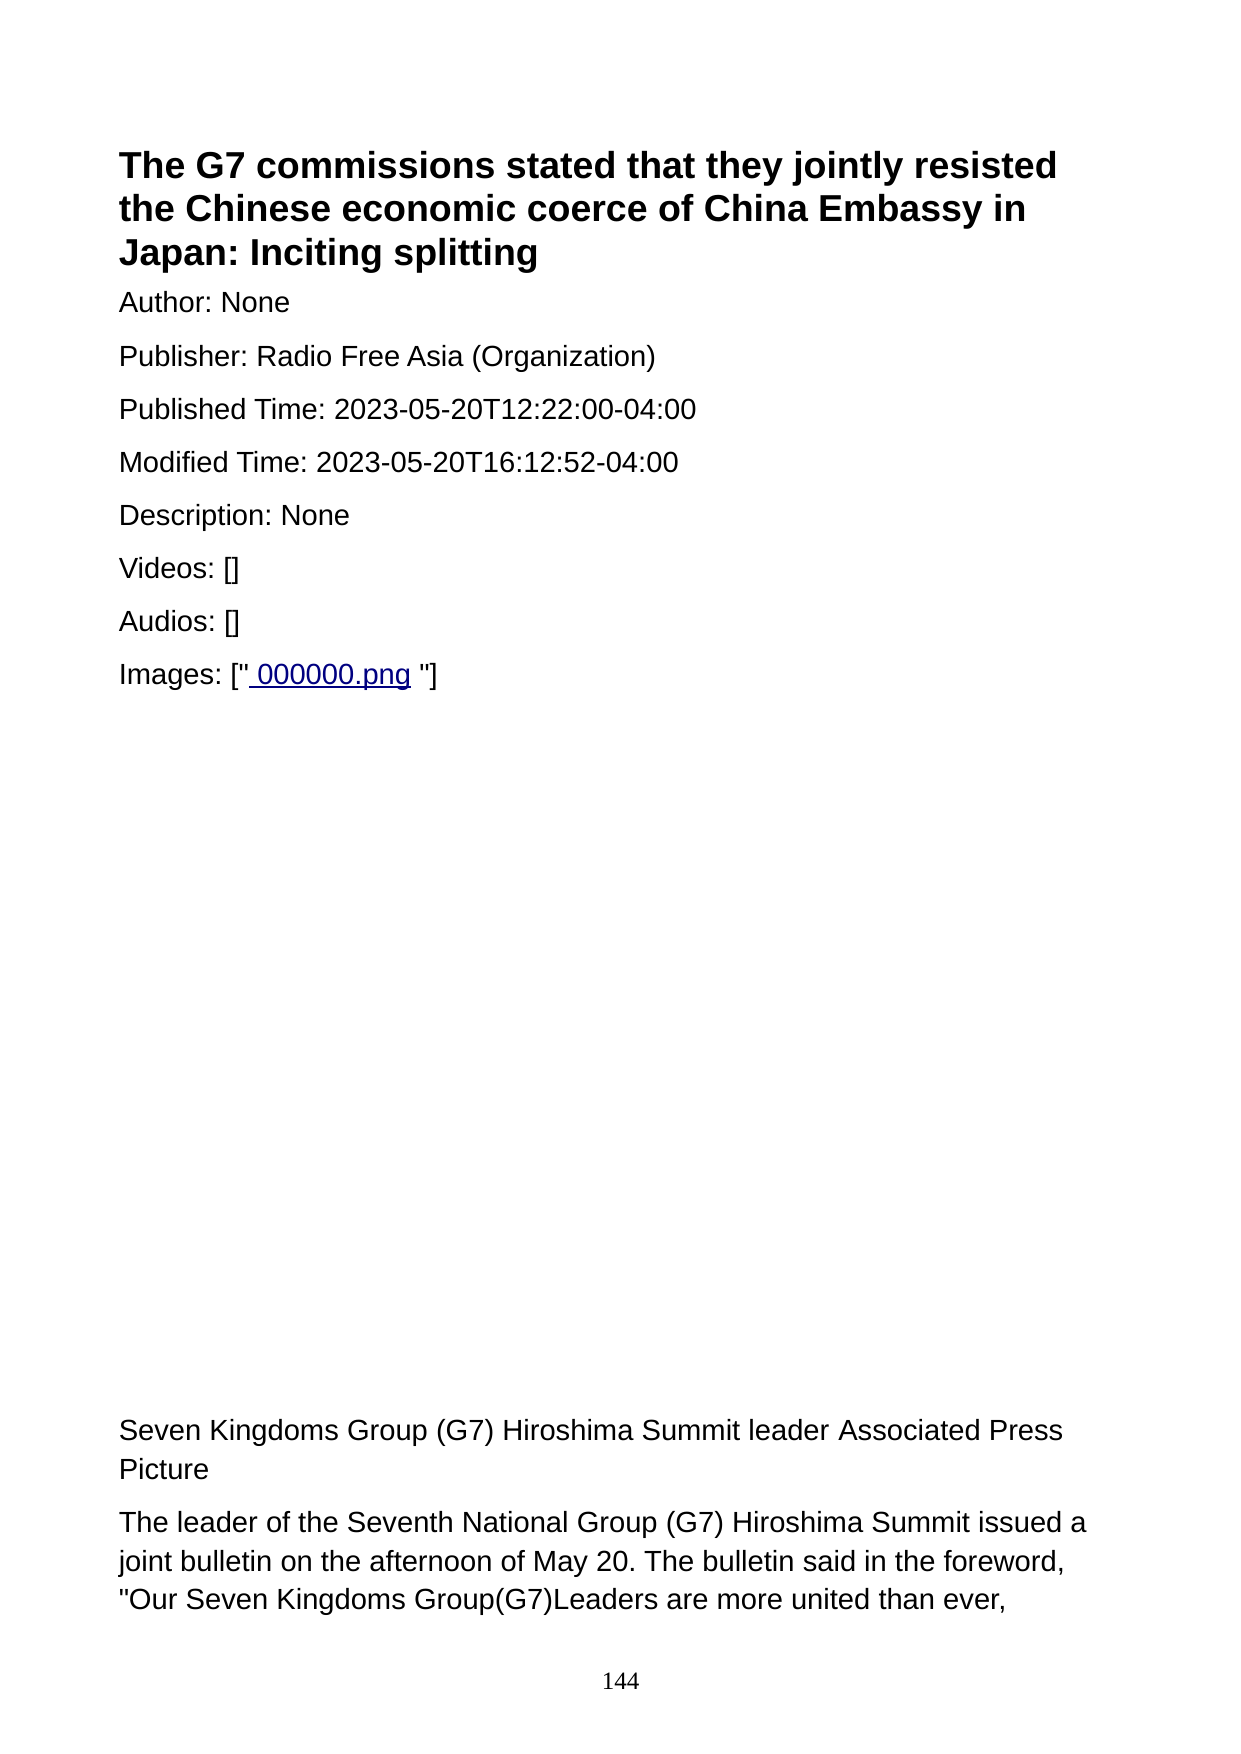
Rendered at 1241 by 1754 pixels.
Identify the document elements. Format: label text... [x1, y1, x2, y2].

subtitle The G7 commissions stated that they jointly resisted the Chinese economic coerce of China Embassy in Japan: Inciting splitting [118, 143, 1122, 273]
text Audios: [] [118, 604, 1122, 638]
text Author: None [118, 285, 1122, 319]
text The leader of the Seventh National Group (G7) Hiroshima Summit issued a joint bulletin on the afternoon of May 20. The bulletin said in the foreword, "Our Seven Kingdoms Group(G7)Leaders are more united than ever, [118, 1505, 1122, 1616]
text Seven Kingdoms Group (G7) Hiroshima Summit leader Associated Press Picture [118, 710, 1122, 1486]
text Images: [" 000000.png "] [118, 657, 1122, 691]
text Description: None [118, 498, 1122, 531]
text Publisher: Radio Free Asia (Organization) [118, 338, 1122, 372]
text Modified Time: 2023-05-20T16:12:52-04:00 [118, 445, 1122, 478]
text Published Time: 2023-05-20T12:22:00-04:00 [118, 392, 1122, 425]
text Videos: [] [118, 551, 1122, 584]
